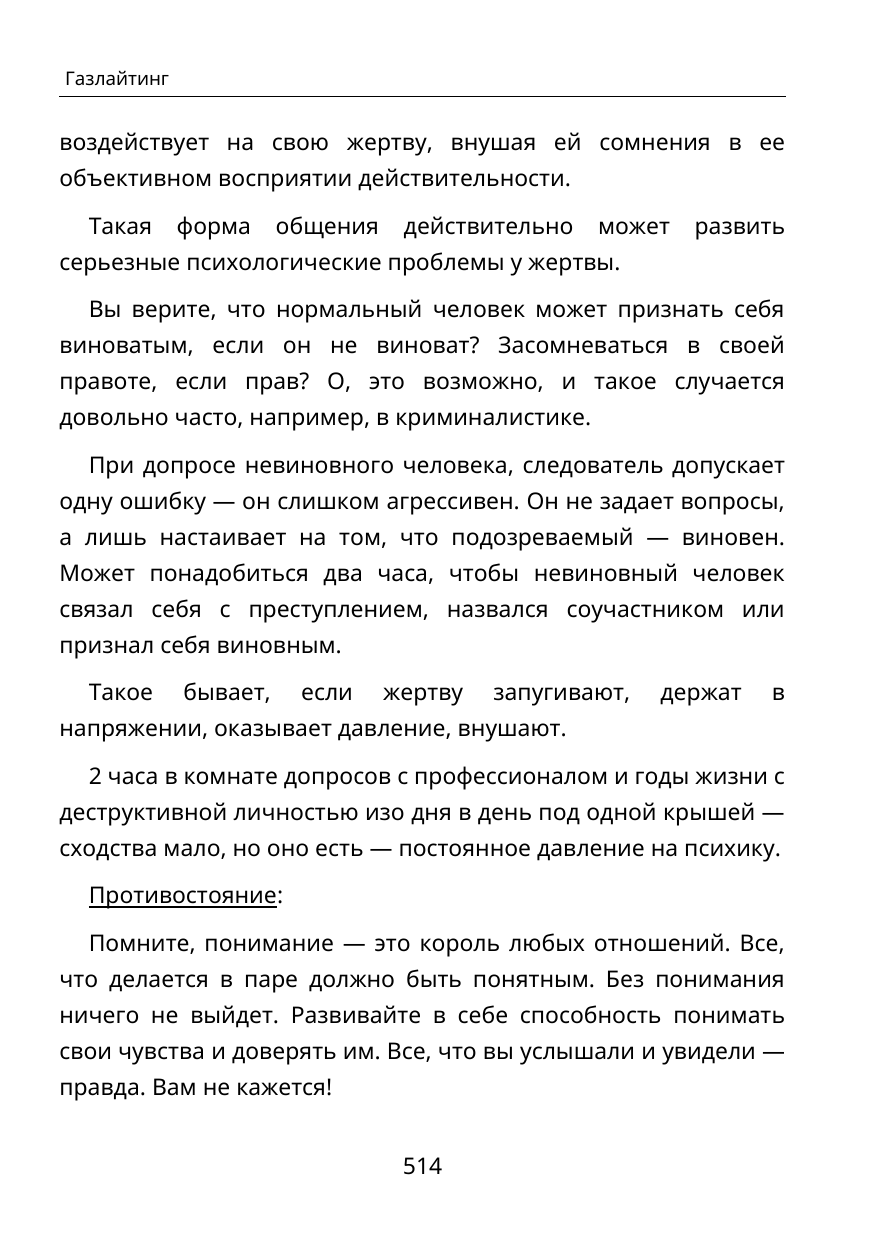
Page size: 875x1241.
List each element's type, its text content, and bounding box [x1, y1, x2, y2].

text Противостояние: [59, 879, 786, 911]
text Вы верите, что нормальный человек может признать себя виноватым, если он не виноват? Засомневаться в своей правоте, если прав? О, это возможно, и такое случается довольно часто, например, в криминалистике. [59, 293, 786, 432]
text 2 часа в комнате допросов с профессионалом и годы жизни с деструктивной личностью изо дня в день под одной крышей — сходства мало, но оно есть — постоянное давление на психику. [59, 760, 786, 863]
text воздействует на свою жертву, внушая ей сомнения в ее объективном восприятии действительности. [59, 126, 786, 193]
text Помните, понимание — это король любых отношений. Все, что делается в паре должно быть понятным. Без понимания ничего не выйдет. Развивайте в себе способность понимать свои чувства и доверять им. Все, что вы услышали и увидели — правда. Вам не кажется! [59, 927, 786, 1102]
text Такое бывает, если жертву запугивают, держат в напряжении, оказывает давление, внушают. [59, 676, 786, 743]
text Такая форма общения действительно может развить серьезные психологические проблемы у жертвы. [59, 210, 786, 277]
text При допросе невиновного человека, следователь допускает одну ошибку — он слишком агрессивен. Он не задает вопросы, а лишь настаивает на том, что подозреваемый — виновен. Может понадобиться два часа, чтобы невиновный человек связал себя с преступлением, назвался соучастником или признал себя виновным. [59, 449, 786, 660]
